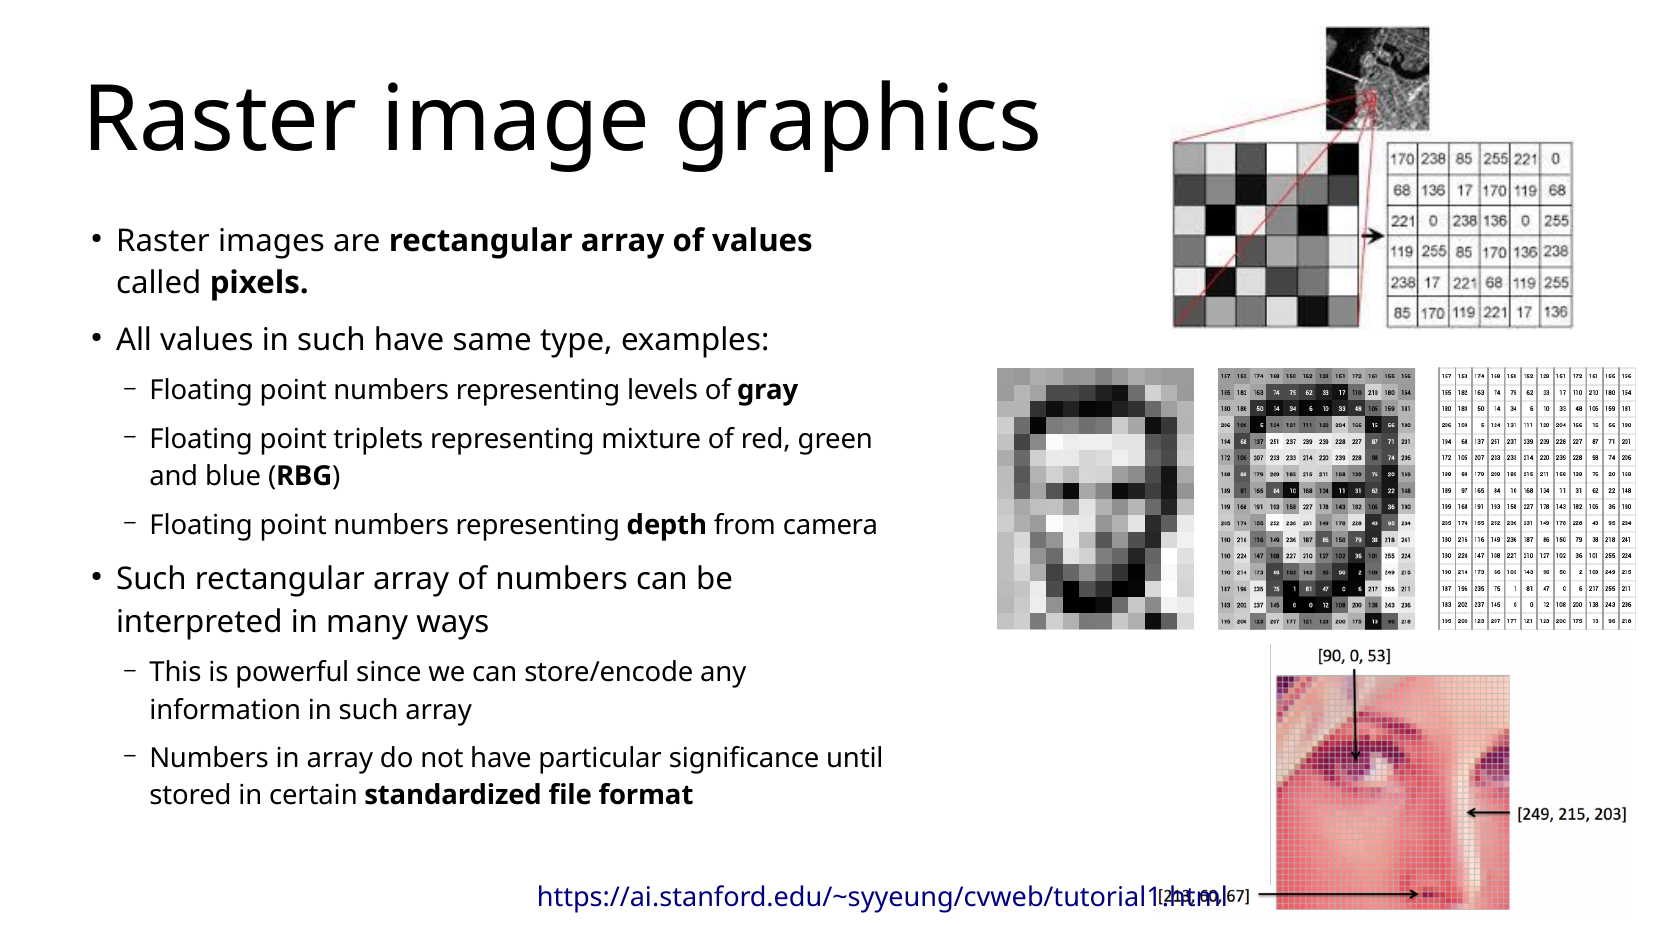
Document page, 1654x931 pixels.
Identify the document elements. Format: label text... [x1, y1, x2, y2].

picture [1170, 25, 1575, 331]
picture [996, 367, 1636, 631]
title Raster image graphics [82, 37, 1170, 193]
text_box https://ai.stanford.edu/~syyeung/cvweb/tutorial1.html [522, 870, 1426, 927]
list Raster images are rectangular array of values called pixels. All values in such have same type, examples: Floating point numbers representing levels of gray Floating point triplets representing mixture of red, green and blue (RBG) Floating point numbers representing depth from camera Such rectangular array of numbers can be interpreted in many ways This is powerful since we can store/encode any information in such array Numbers in array do not have particular significance until stored in certain standardized file format [82, 217, 886, 856]
picture [1155, 644, 1630, 916]
